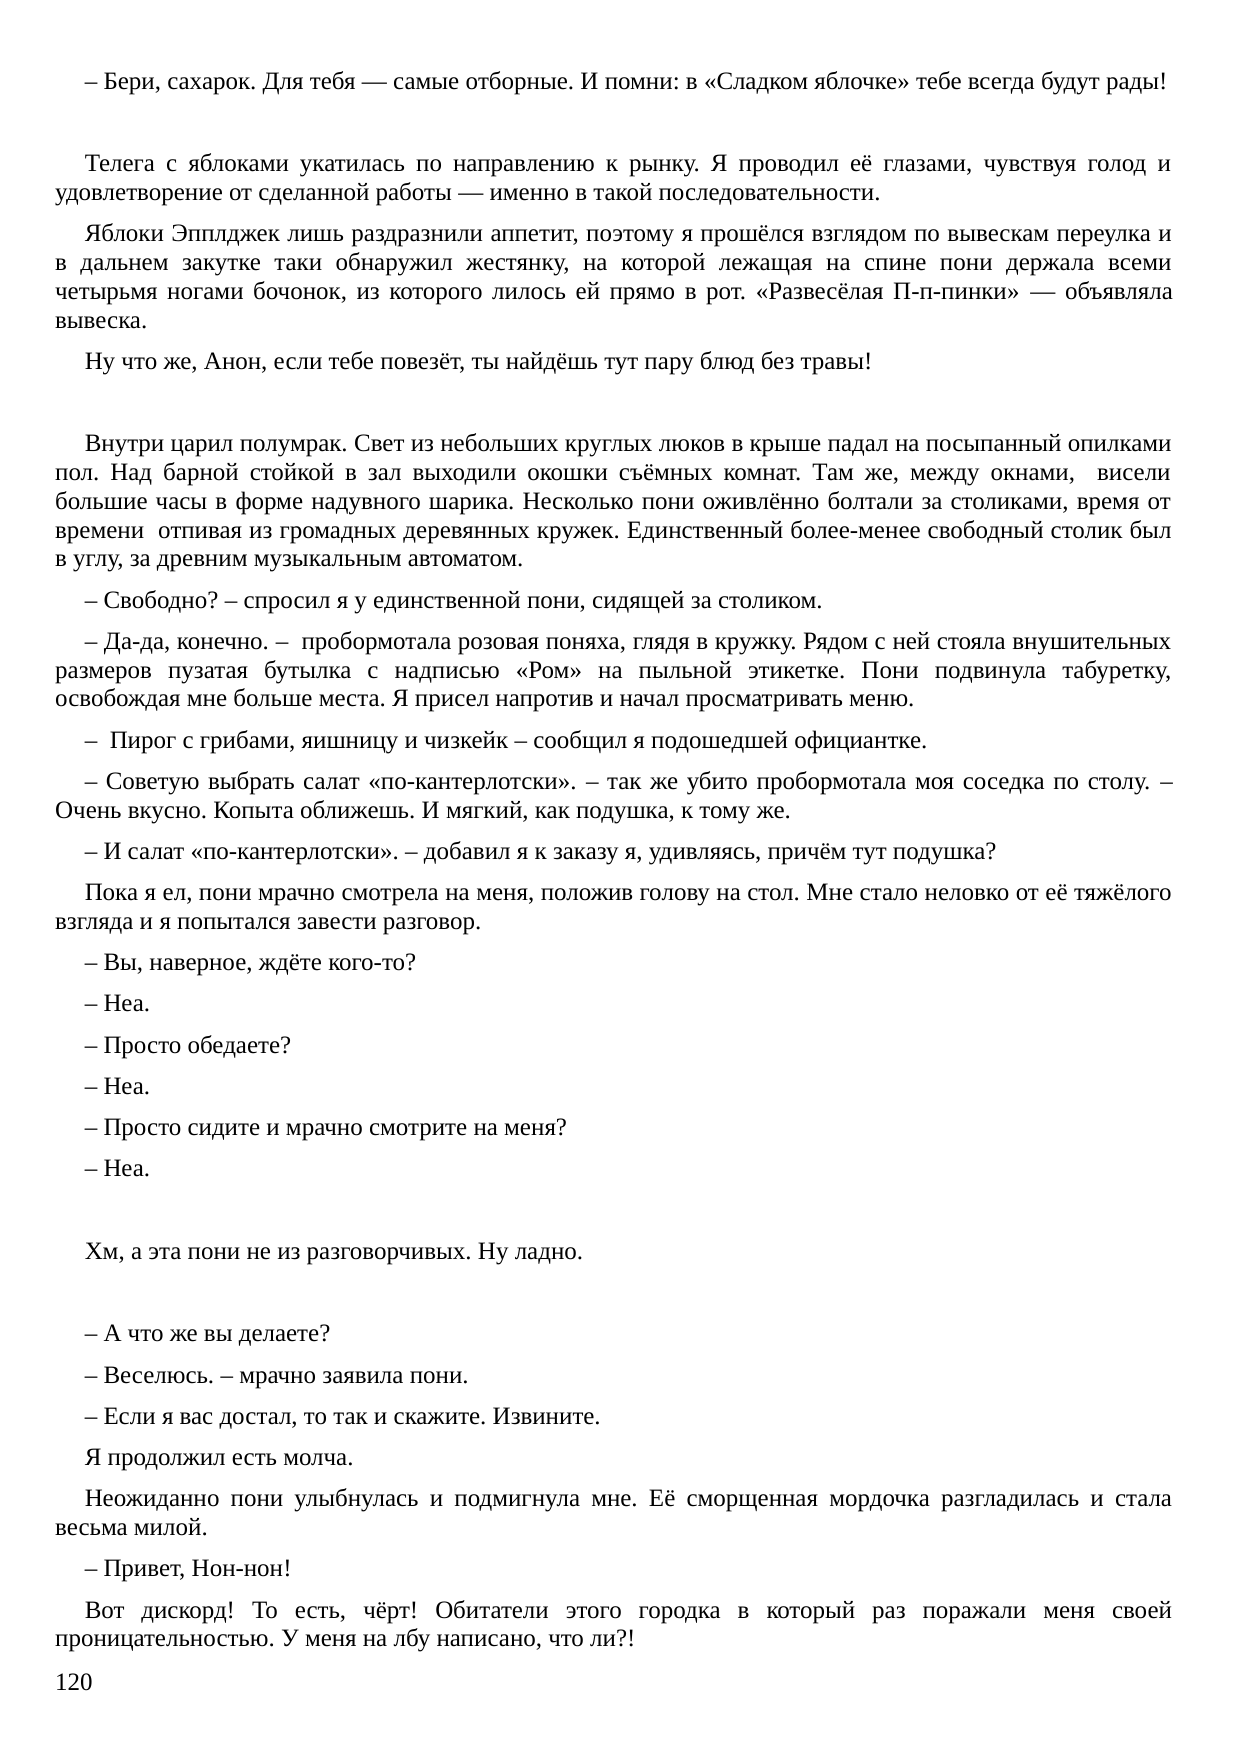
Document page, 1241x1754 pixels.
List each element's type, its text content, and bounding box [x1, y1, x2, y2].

text Хм, а эта пони не из разговорчивых. Ну ладно. [55, 1236, 1173, 1265]
text – Неа. [55, 1153, 1173, 1182]
text – Свободно? – спросил я у единственной пони, сидящей за столиком. [55, 585, 1173, 613]
text – Вы, наверное, ждёте кого-то? [55, 947, 1173, 976]
text – Бери, сахарок. Для тебя — самые отборные. И помни: в «Сладком яблочке» тебе всегда будут рады! [55, 66, 1173, 95]
text – Привет, Нон-нон! [55, 1553, 1173, 1582]
text Я продолжил есть молча. [55, 1442, 1173, 1471]
text Ну что же, Анон, если тебе повезёт, ты найдёшь тут пару блюд без травы! [55, 346, 1173, 375]
text Яблоки Эпплджек лишь раздразнили аппетит, поэтому я прошёлся взглядом по вывескам переулка и в дальнем закутке таки обнаружил жестянку, на которой лежащая на спине пони держала всеми четырьмя ногами бочонок, из которого лилось ей прямо в рот. «Развесёлая П-п-пинки» — объявляла вывеска. [55, 218, 1173, 333]
text – А что же вы делаете? [55, 1318, 1173, 1347]
text – И салат «по-кантерлотски». – добавил я к заказу я, удивляясь, причём тут подушка? [55, 836, 1173, 865]
text Телега с яблоками укатилась по направлению к рынку. Я проводил её глазами, чувствуя голод и удовлетворение от сделанной работы — именно в такой последовательности. [55, 148, 1173, 206]
text – Просто сидите и мрачно смотрите на меня? [55, 1112, 1173, 1141]
text – Если я вас достал, то так и скажите. Извините. [55, 1401, 1173, 1430]
text – Веселюсь. – мрачно заявила пони. [55, 1360, 1173, 1388]
text Вот дискорд! То есть, чёрт! Обитатели этого городка в который раз поражали меня своей проницательностью. У меня на лбу написано, что ли?! [55, 1595, 1173, 1652]
text – Неа. [55, 1071, 1173, 1100]
text – Пирог с грибами, яишницу и чизкейк – сообщил я подошедшей официантке. [55, 725, 1173, 753]
text Внутри царил полумрак. Свет из небольших круглых люков в крыше падал на посыпанный опилками пол. Над барной стойкой в зал выходили окошки съёмных комнат. Там же, между окнами, висели большие часы в форме надувного шарика. Несколько пони оживлённо болтали за столиками, время от времени отпивая из громадных деревянных кружек. Единственный более-менее свободный столик был в углу, за древним музыкальным автоматом. [55, 428, 1173, 572]
text Неожиданно пони улыбнулась и подмигнула мне. Её сморщенная мордочка разгладилась и стала весьма милой. [55, 1483, 1173, 1541]
text Пока я ел, пони мрачно смотрела на меня, положив голову на стол. Мне стало неловко от её тяжёлого взгляда и я попытался завести разговор. [55, 877, 1173, 935]
text – Просто обедаете? [55, 1030, 1173, 1058]
text – Советую выбрать салат «по-кантерлотски». – так же убито пробормотала моя соседка по столу. – Очень вкусно. Копыта оближешь. И мягкий, как подушка, к тому же. [55, 766, 1173, 823]
text – Неа. [55, 988, 1173, 1017]
text – Да-да, конечно. – пробормотала розовая поняха, глядя в кружку. Рядом с ней стояла внушительных размеров пузатая бутылка с надписью «Ром» на пыльной этикетке. Пони подвинула табуретку, освобождая мне больше места. Я присел напротив и начал просматривать меню. [55, 626, 1173, 712]
